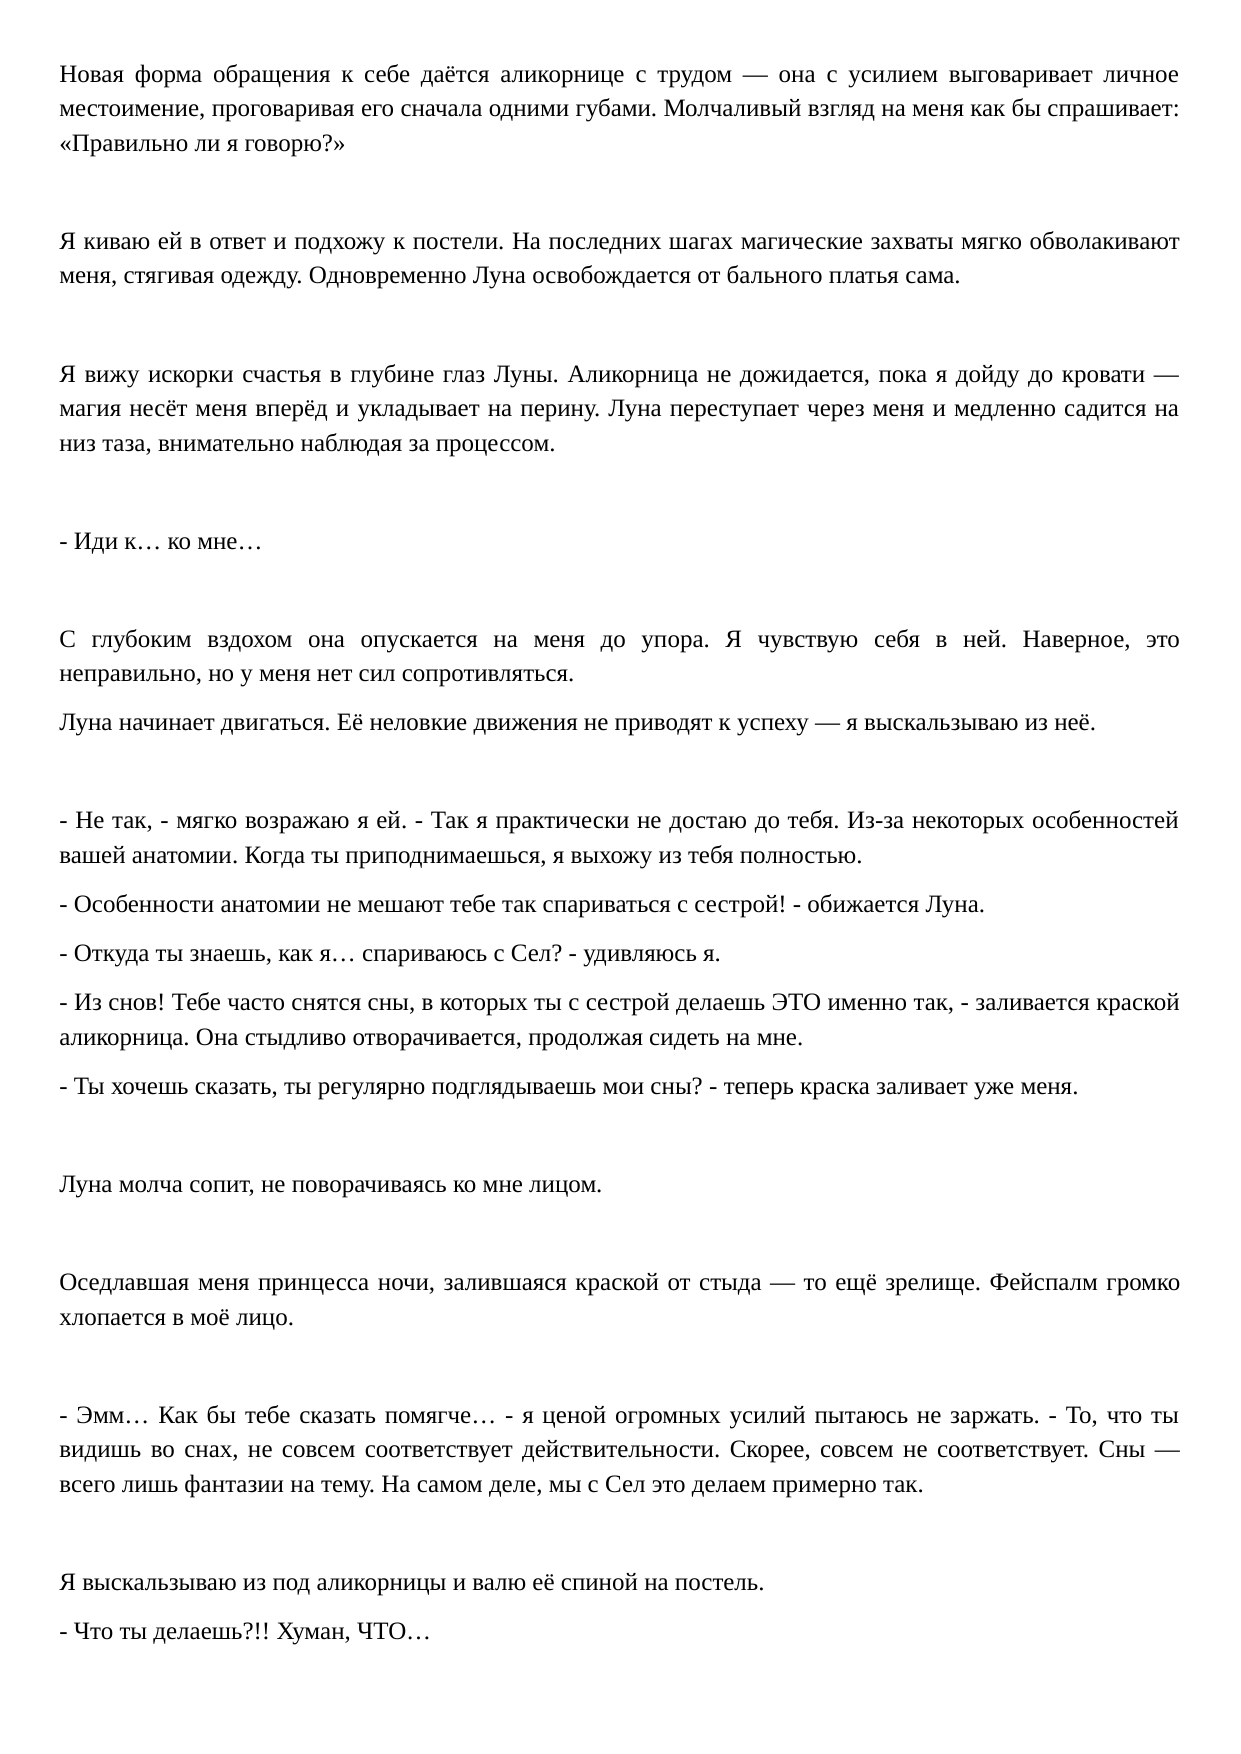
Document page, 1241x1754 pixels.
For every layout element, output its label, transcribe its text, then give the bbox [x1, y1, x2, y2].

text Новая форма обращения к себе даётся аликорнице с трудом — она с усилием выговаривает личное местоимение, проговаривая его сначала одними губами. Молчаливый взгляд на меня как бы спрашивает: «Правильно ли я говорю?» [59, 59, 1181, 157]
text Луна молча сопит, не поворачиваясь ко мне лицом. [59, 1169, 1181, 1198]
text С глубоким вздохом она опускается на меня до упора. Я чувствую себя в ней. Наверное, это неправильно, но у меня нет сил сопротивляться. [59, 624, 1181, 687]
text Я выскальзываю из под аликорницы и валю её спиной на постель. [59, 1567, 1181, 1596]
text Я вижу искорки счастья в глубине глаз Луны. Аликорница не дожидается, пока я дойду до кровати — магия несёт меня вперёд и укладывает на перину. Луна переступает через меня и медленно садится на низ таза, внимательно наблюдая за процессом. [59, 359, 1181, 456]
text Я киваю ей в ответ и подхожу к постели. На последних шагах магические захваты мягко обволакивают меня, стягивая одежду. Одновременно Луна освобождается от бального платья сама. [59, 226, 1181, 289]
text - Иди к… ко мне… [59, 526, 1181, 554]
text - Эмм… Как бы тебе сказать помягче… - я ценой огромных усилий пытаюсь не заржать. - То, что ты видишь во снах, не совсем соответствует действительности. Скорее, совсем не соответствует. Сны — всего лишь фантазии на тему. На самом деле, мы с Сел это делаем примерно так. [59, 1400, 1181, 1497]
text - Из снов! Тебе часто снятся сны, в которых ты с сестрой делаешь ЭТО именно так, - заливается краской аликорница. Она стыдливо отворачивается, продолжая сидеть на мне. [59, 987, 1181, 1051]
text - Откуда ты знаешь, как я… спариваюсь с Сел? - удивляюсь я. [59, 938, 1181, 967]
text - Особенности анатомии не мешают тебе так спариваться с сестрой! - обижается Луна. [59, 889, 1181, 918]
text Оседлавшая меня принцесса ночи, залившаяся краской от стыда — то ещё зрелище. Фейспалм громко хлопается в моё лицо. [59, 1267, 1181, 1330]
text Луна начинает двигаться. Её неловкие движения не приводят к успеху — я выскальзываю из неё. [59, 707, 1181, 736]
text - Ты хочешь сказать, ты регулярно подглядываешь мои сны? - теперь краска заливает уже меня. [59, 1071, 1181, 1099]
text - Что ты делаешь?!! Хуман, ЧТО… [59, 1616, 1181, 1644]
text - Не так, - мягко возражаю я ей. - Так я практически не достаю до тебя. Из-за некоторых особенностей вашей анатомии. Когда ты приподнимаешься, я выхожу из тебя полностью. [59, 806, 1181, 869]
